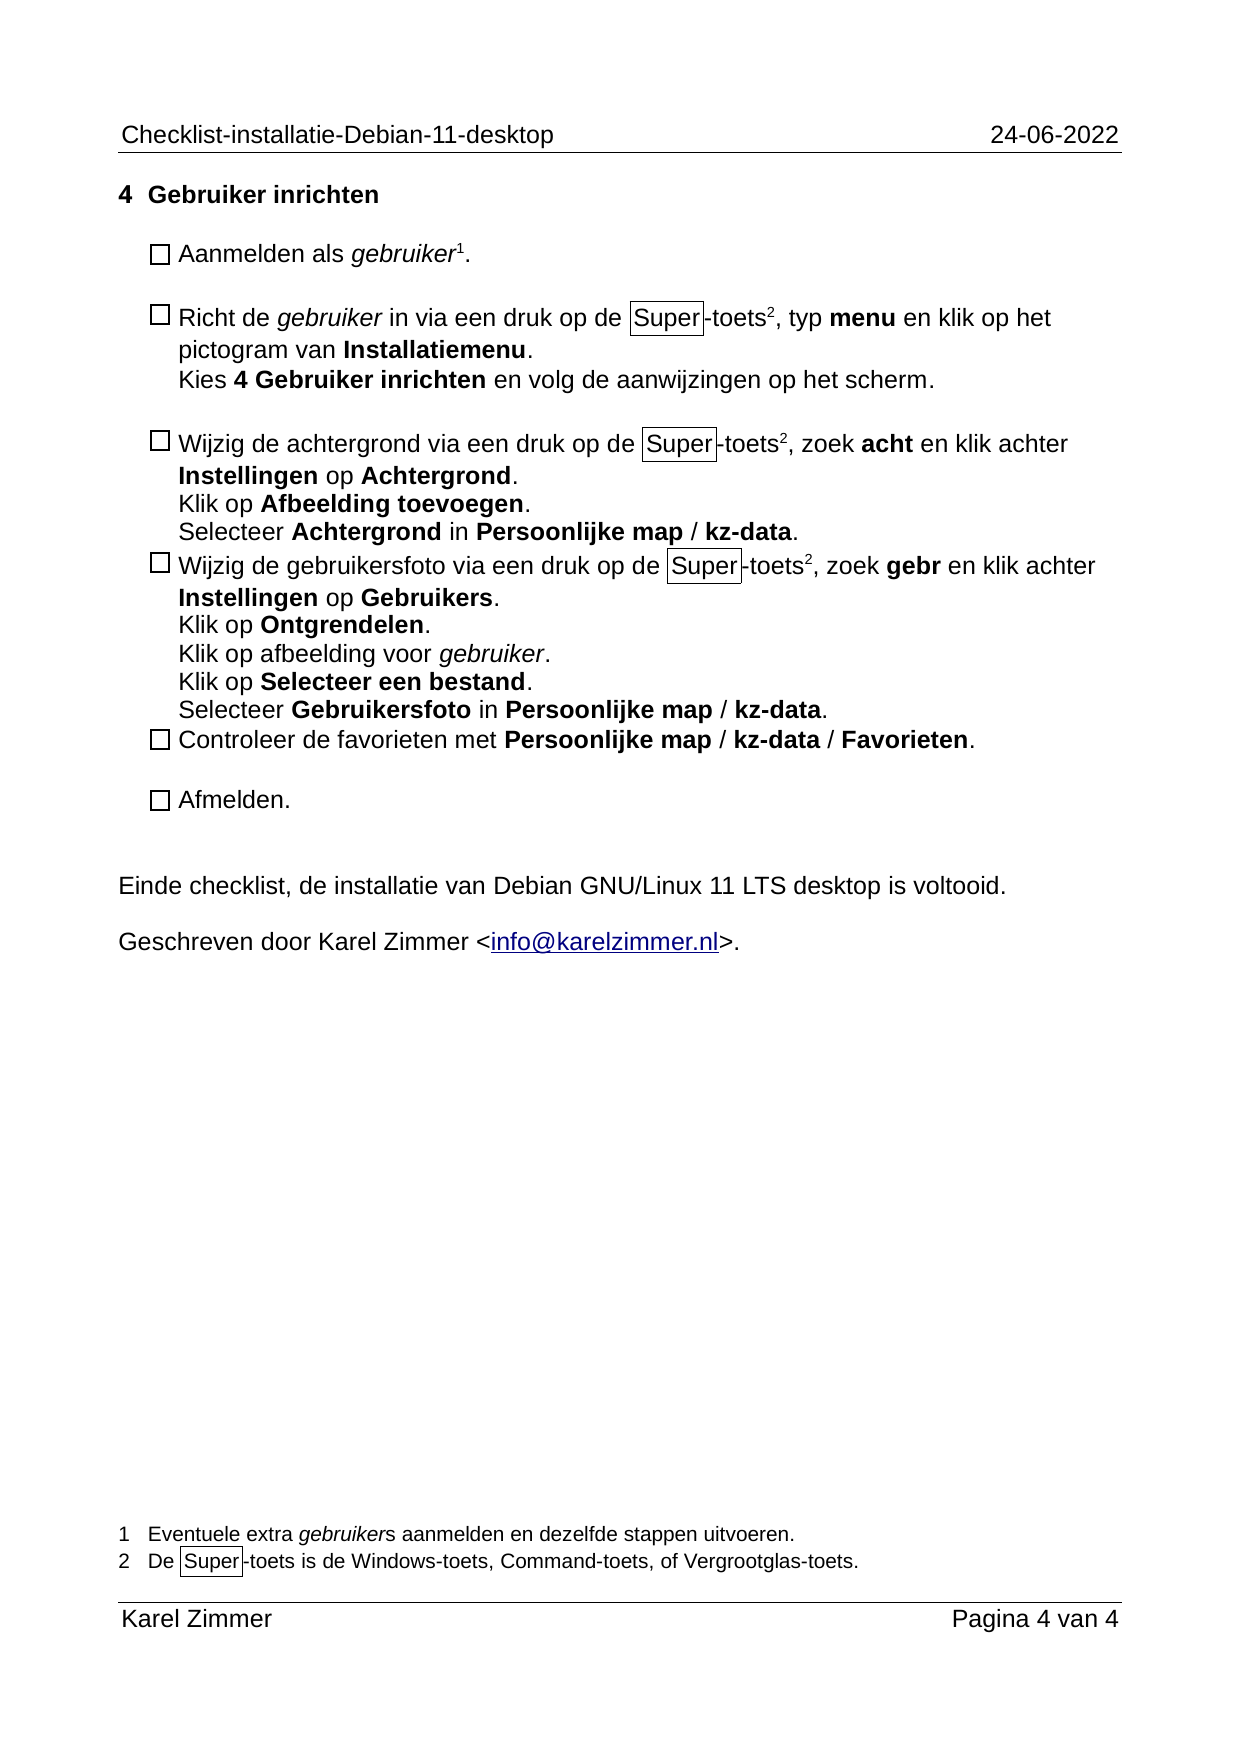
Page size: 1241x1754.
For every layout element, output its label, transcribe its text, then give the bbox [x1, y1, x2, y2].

table_cell [177, 269, 1122, 300]
table_cell [141, 755, 177, 785]
text Einde checklist, de installatie van Debian GNU/Linux 11 LTS desktop is voltooid. [118, 872, 1122, 900]
table_cell [141, 547, 177, 725]
table_cell Afmelden. [177, 785, 1122, 816]
table_header [141, 239, 177, 269]
table_cell Wijzig de gebruikersfoto via een druk op de Super-toets2, zoek gebr en klik achter Instellingen op Gebruikers. Klik op Ontgrendelen. Klik op afbeelding voor gebruiker. Klik op Selecteer een bestand. Selecteer Gebruikersfoto in Persoonlijke map / kz-data. [177, 547, 1122, 725]
table_cell Wijzig de achtergrond via een druk op de Super-toets2, zoek acht en klik achter Instellingen op Achtergrond. Klik op Afbeelding toevoegen. Selecteer Achtergrond in Persoonlijke map / kz-data. [177, 426, 1122, 547]
table_cell [177, 395, 1122, 426]
table_cell [141, 785, 177, 816]
table_cell [141, 300, 177, 365]
table_cell Controleer de favorieten met Persoonlijke map / kz-data / Favorieten. [177, 725, 1122, 755]
table_cell Richt de gebruiker in via een druk op de Super-toets, typ menu en klik op het pictogram van Installatiemenu. [177, 300, 1122, 365]
table_cell [141, 426, 177, 547]
list Gebruiker inrichten [118, 177, 1122, 211]
table_cell [141, 395, 177, 426]
table_cell [177, 755, 1122, 785]
table_cell [141, 269, 177, 300]
table_cell [141, 365, 177, 395]
text Geschreven door Karel Zimmer <info@karelzimmer.nl>. [118, 928, 1122, 956]
table_cell [141, 725, 177, 755]
table_header Aanmelden als gebruiker. [177, 239, 1122, 269]
table_cell Kies 4 Gebruiker inrichten en volg de aanwijzingen op het scherm. [177, 365, 1122, 395]
